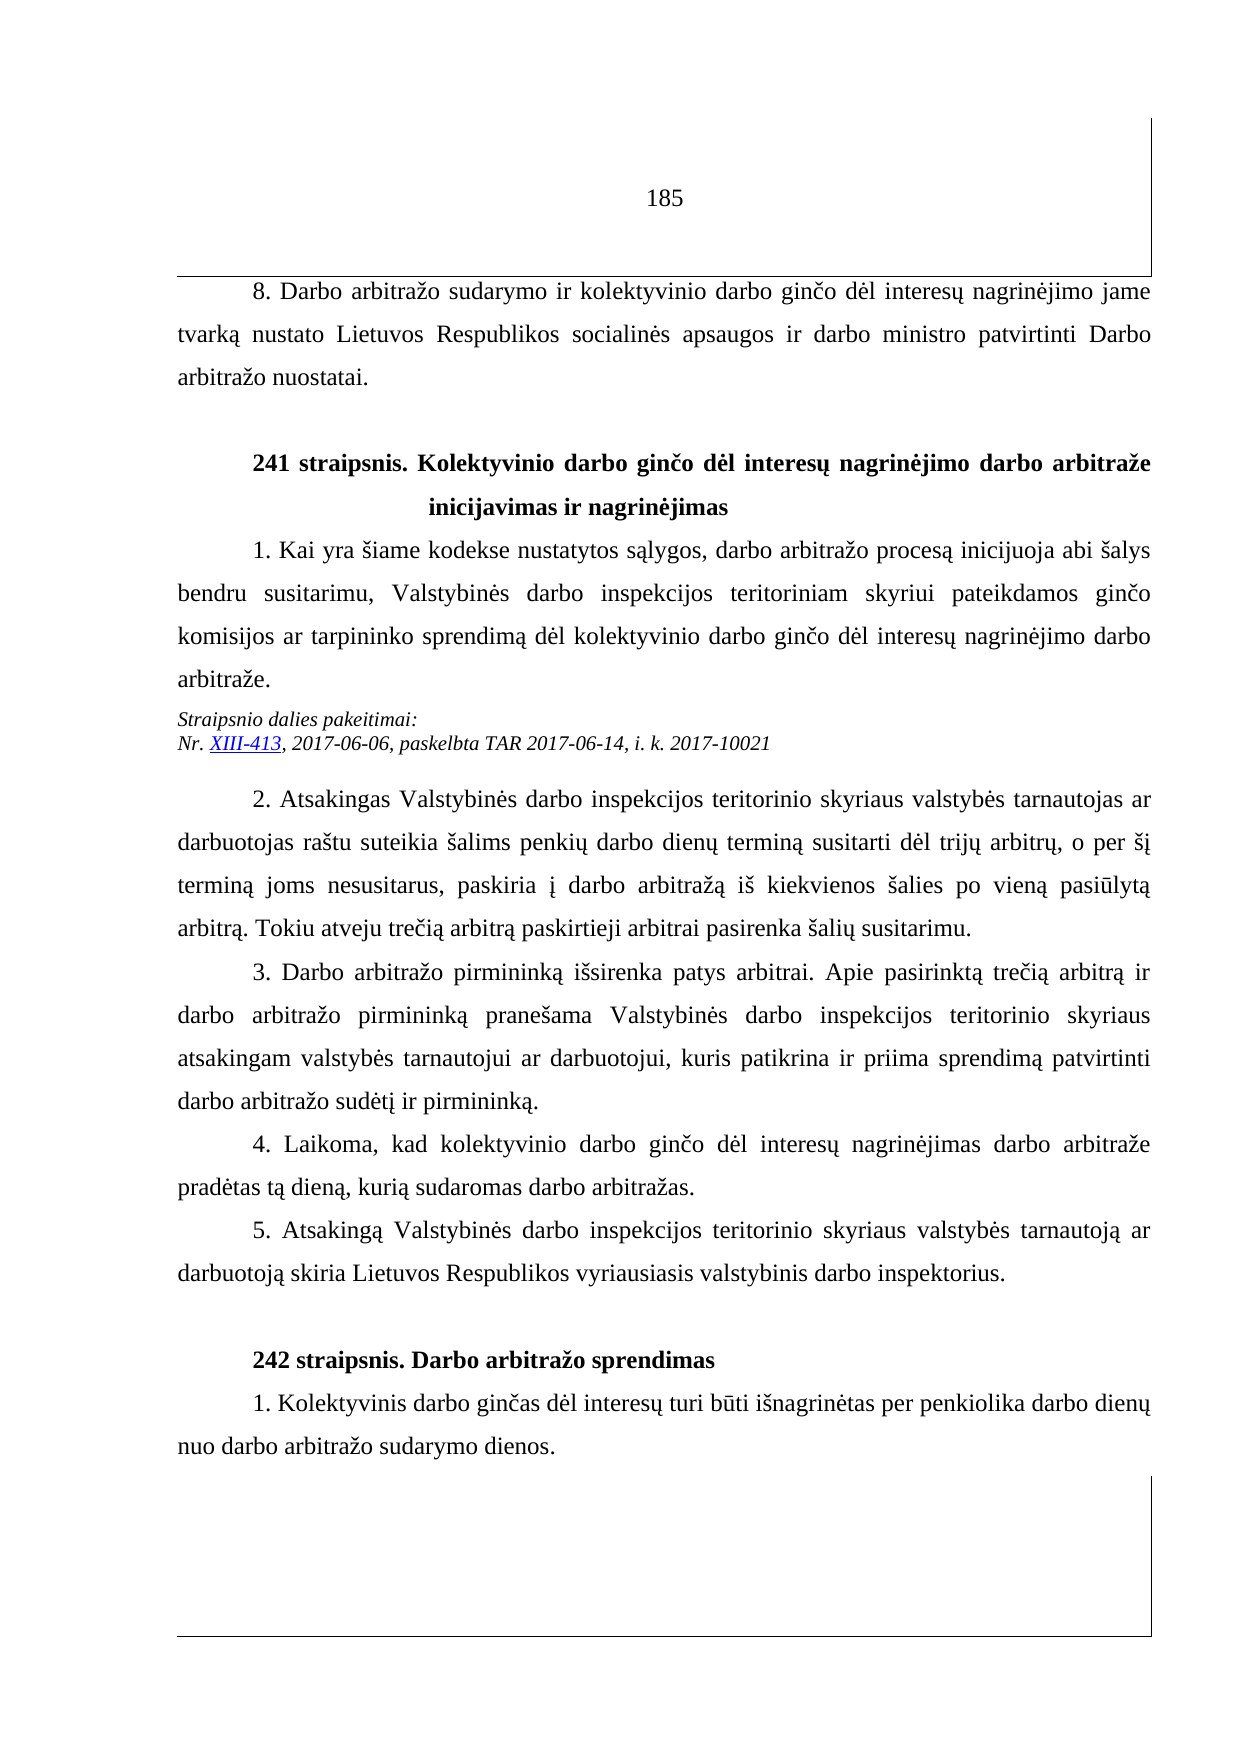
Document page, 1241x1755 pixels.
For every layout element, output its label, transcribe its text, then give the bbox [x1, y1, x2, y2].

text 3. Darbo arbitražo pirmininką išsirenka patys arbitrai. Apie pasirinktą trečią arbitrą ir darbo arbitražo pirmininką pranešama Valstybinės darbo inspekcijos teritorinio skyriaus atsakingam valstybės tarnautojui ar darbuotojui, kuris patikrina ir priima sprendimą patvirtinti darbo arbitražo sudėtį ir pirmininką. [177, 957, 1152, 1115]
text 1. Kai yra šiame kodekse nustatytos sąlygos, darbo arbitražo procesą inicijuoja abi šalys bendru susitarimu, Valstybinės darbo inspekcijos teritoriniam skyriui pateikdamos ginčo komisijos ar tarpininko sprendimą dėl kolektyvinio darbo ginčo dėl interesų nagrinėjimo darbo arbitraže. [177, 535, 1152, 693]
subtitle 242 straipsnis. Darbo arbitražo sprendimas [177, 1345, 1152, 1373]
text 4. Laikoma, kad kolektyvinio darbo ginčo dėl interesų nagrinėjimas darbo arbitraže pradėtas tą dieną, kurią sudaromas darbo arbitražas. [177, 1129, 1152, 1201]
text Straipsnio dalies pakeitimai: [177, 707, 1152, 731]
text 2. Atsakingas Valstybinės darbo inspekcijos teritorinio skyriaus valstybės tarnautojas ar darbuotojas raštu suteikia šalims penkių darbo dienų terminą susitarti dėl trijų arbitrų, o per šį terminą joms nesusitarus, paskiria į darbo arbitražą iš kiekvienos šalies po vieną pasiūlytą arbitrą. Tokiu atveju trečią arbitrą paskirtieji arbitrai pasirenka šalių susitarimu. [177, 784, 1152, 942]
text 8. Darbo arbitražo sudarymo ir kolektyvinio darbo ginčo dėl interesų nagrinėjimo jame tvarką nustato Lietuvos Respublikos socialinės apsaugos ir darbo ministro patvirtinti Darbo arbitražo nuostatai. [177, 276, 1152, 391]
text 1. Kolektyvinis darbo ginčas dėl interesų turi būti išnagrinėtas per penkiolika darbo dienų nuo darbo arbitražo sudarymo dienos. [177, 1388, 1152, 1460]
text 5. Atsakingą Valstybinės darbo inspekcijos teritorinio skyriaus valstybės tarnautoją ar darbuotoją skiria Lietuvos Respublikos vyriausiasis valstybinis darbo inspektorius. [177, 1215, 1152, 1287]
subtitle 241 straipsnis. Kolektyvinio darbo ginčo dėl interesų nagrinėjimo darbo arbitraže inicijavimas ir nagrinėjimas [252, 448, 1152, 520]
text Nr. XIII-413, 2017-06-06, paskelbta TAR 2017-06-14, i. k. 2017-10021 [177, 731, 1152, 755]
